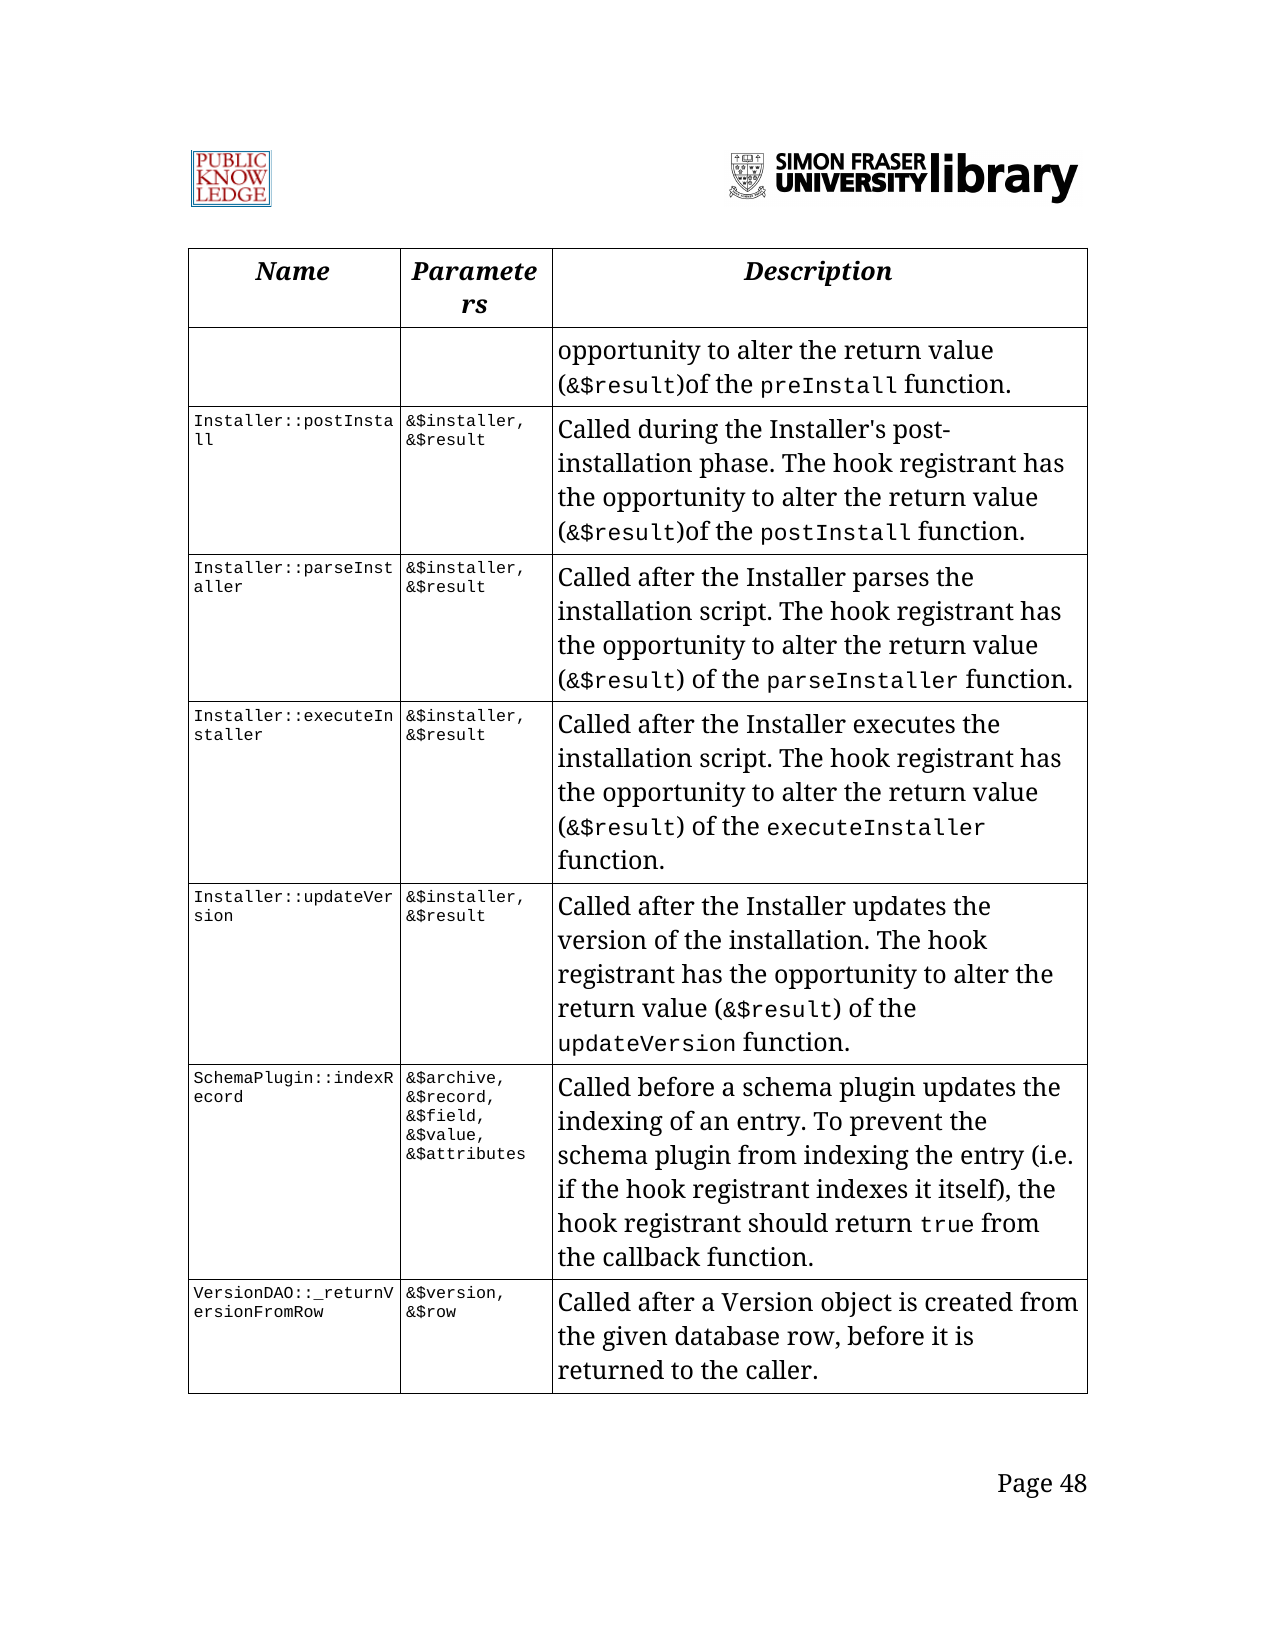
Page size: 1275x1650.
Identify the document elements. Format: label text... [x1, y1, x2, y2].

table_header Description [553, 249, 1087, 327]
table_cell Installer::parseInstaller [189, 555, 400, 701]
table_cell &$installer, &$result [401, 407, 552, 554]
table_cell Installer::postInstall [189, 407, 400, 554]
table_cell SchemaPlugin::indexRecord [189, 1065, 400, 1279]
table_header Parameters [401, 249, 552, 327]
table_cell Called after the Installer executes the installation script. The hook registrant has the opportunity to alter the return value (&$result) of the executeInstaller function. [553, 702, 1087, 883]
table_cell [189, 328, 400, 406]
picture [723, 150, 1083, 207]
table_cell Installer::updateVersion [189, 884, 400, 1064]
table_cell VersionDAO::_returnVersionFromRow [189, 1280, 400, 1393]
table_cell Called during the Installer's post-installation phase. The hook registrant has the opportunity to alter the return value (&$result)of the postInstall function. [553, 407, 1087, 554]
table_cell Called before a schema plugin updates the indexing of an entry. To prevent the schema plugin from indexing the entry (i.e. if the hook registrant indexes it itself), the hook registrant should return true from the callback function. [553, 1065, 1087, 1279]
table_cell opportunity to alter the return value (&$result)of the preInstall function. [553, 328, 1087, 406]
table_cell [401, 328, 552, 406]
table_header Name [189, 249, 400, 327]
picture [193, 150, 272, 205]
table_cell &$installer, &$result [401, 702, 552, 883]
table_cell &$archive, &$record, &$field, &$value, &$attributes [401, 1065, 552, 1279]
table_cell &$installer, &$result [401, 884, 552, 1064]
table_cell Called after the Installer updates the version of the installation. The hook registrant has the opportunity to alter the return value (&$result) of the updateVersion function. [553, 884, 1087, 1064]
table_cell Called after a Version object is created from the given database row, before it is returned to the caller. [553, 1280, 1087, 1393]
table_cell Installer::executeInstaller [189, 702, 400, 883]
table_cell Called after the Installer parses the installation script. The hook registrant has the opportunity to alter the return value (&$result) of the parseInstaller function. [553, 555, 1087, 701]
table_cell &$version, &$row [401, 1280, 552, 1393]
table_cell &$installer, &$result [401, 555, 552, 701]
